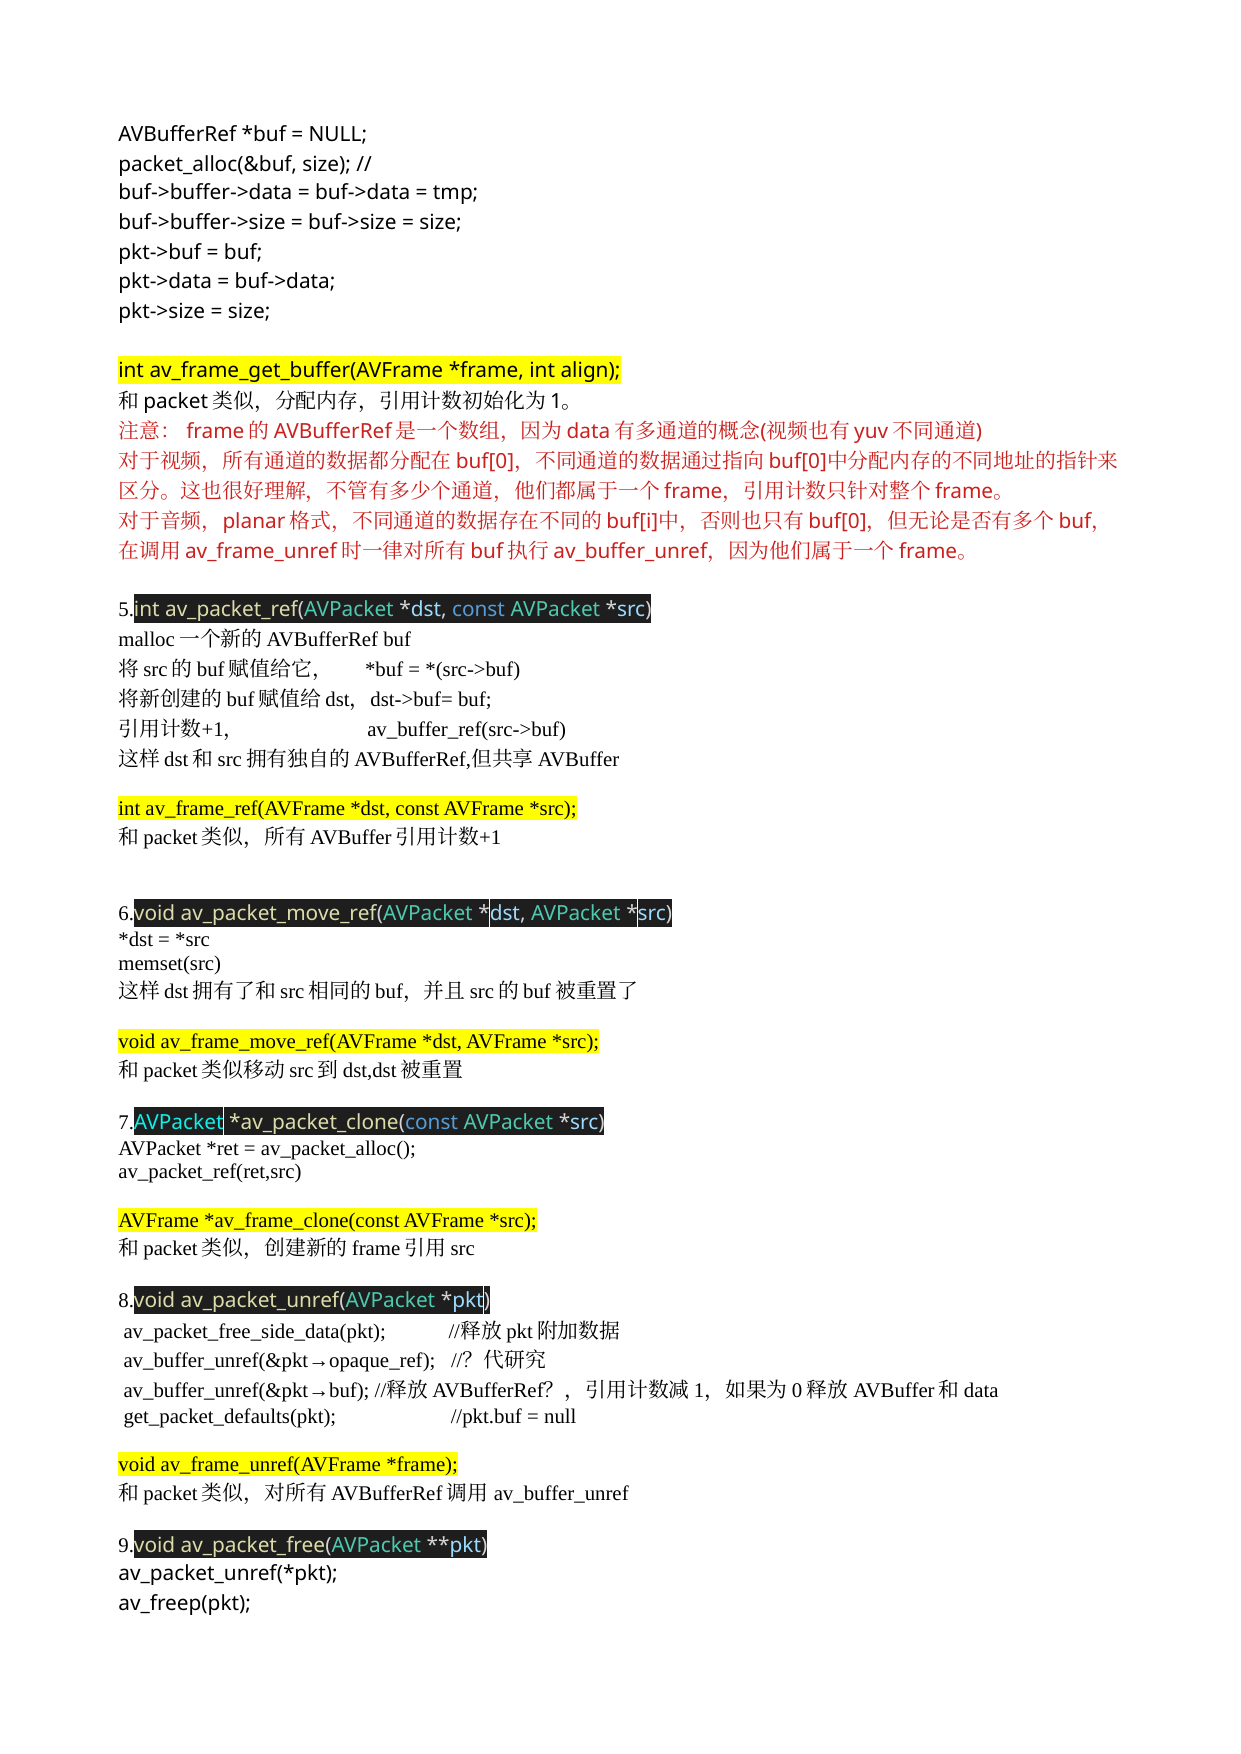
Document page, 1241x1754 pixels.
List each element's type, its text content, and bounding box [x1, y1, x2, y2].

text packet_alloc(&buf, size); // [118, 148, 1122, 177]
text int av_frame_ref(AVFrame *dst, const AVFrame *src); [118, 796, 1122, 820]
text 9.void av_packet_free(AVPacket **pkt) [118, 1530, 1122, 1558]
text 和packet类似，分配内存，引用计数初始化为1。 [118, 384, 1122, 414]
text av_packet_unref(*pkt); [118, 1558, 1122, 1587]
text 将src的buf赋值给它， *buf = *(src->buf) [118, 653, 1122, 683]
text 6.void av_packet_move_ref(AVPacket *dst, AVPacket *src) [118, 898, 1122, 927]
text av_buffer_unref(&pkt→buf); //释放AVBufferRef？，引用计数减1，如果为0释放 AVBuffer和data [118, 1374, 1122, 1404]
text 和packet类似，对所有AVBufferRef调用 av_buffer_unref [118, 1476, 1122, 1506]
text av_buffer_unref(&pkt→opaque_ref); //？代研究 [118, 1344, 1122, 1374]
text pkt->size = size; [118, 295, 1122, 325]
text pkt->buf = buf; [118, 236, 1122, 265]
text 8.void av_packet_unref(AVPacket *pkt) [118, 1286, 1122, 1314]
text buf->buffer->data = buf->data = tmp; [118, 177, 1122, 206]
text void av_frame_move_ref(AVFrame *dst, AVFrame *src); [118, 1029, 1122, 1053]
text 对于视频，所有通道的数据都分配在buf[0]，不同通道的数据通过指向buf[0]中分配内存的不同地址的指针来区分。这也很好理解，不管有多少个通道，他们都属于一个frame，引用计数只针对整个frame。 [118, 444, 1122, 504]
text *dst = *src [118, 927, 1122, 951]
text 这样dst拥有了和src相同的buf，并且src的buf被重置了 [118, 975, 1122, 1005]
text av_freep(pkt); [118, 1587, 1122, 1616]
text int av_frame_get_buffer(AVFrame *frame, int align); [118, 354, 1122, 384]
text 这样dst和src拥有独自的AVBufferRef,但共享AVBuffer [118, 742, 1122, 772]
text buf->buffer->size = buf->size = size; [118, 206, 1122, 236]
text 将新创建的buf赋值给dst，dst->buf= buf; [118, 683, 1122, 712]
text AVBufferRef *buf = NULL; [118, 118, 1122, 148]
text 注意： frame的AVBufferRef是一个数组，因为data有多通道的概念(视频也有yuv不同通道) [118, 414, 1122, 444]
text av_packet_free_side_data(pkt); //释放pkt附加数据 [118, 1314, 1122, 1344]
text 和packet类似移动src到dst,dst被重置 [118, 1053, 1122, 1083]
text 和packet类似，所有AVBuffer引用计数+1 [118, 820, 1122, 850]
text 引用计数+1， av_buffer_ref(src->buf) [118, 712, 1122, 742]
text 5.int av_packet_ref(AVPacket *dst, const AVPacket *src) [118, 594, 1122, 623]
text 7.AVPacket *av_packet_clone(const AVPacket *src) [118, 1107, 1122, 1135]
text pkt->data = buf->data; [118, 265, 1122, 295]
text get_packet_defaults(pkt); //pkt.buf = null [118, 1404, 1122, 1428]
text memset(src) [118, 951, 1122, 975]
text AVPacket *ret = av_packet_alloc(); [118, 1135, 1122, 1159]
text void av_frame_unref(AVFrame *frame); [118, 1452, 1122, 1476]
text 对于音频，planar格式，不同通道的数据存在不同的buf[i]中，否则也只有buf[0]，但无论是否有多个buf，在调用av_frame_unref时一律对所有buf执行av_buffer_unref，因为他们属于一个frame。 [118, 504, 1122, 565]
text 和packet类似，创建新的frame引用src [118, 1232, 1122, 1262]
text malloc一个新的AVBufferRef buf [118, 623, 1122, 653]
text AVFrame *av_frame_clone(const AVFrame *src); [118, 1208, 1122, 1232]
text av_packet_ref(ret,src) [118, 1159, 1122, 1183]
